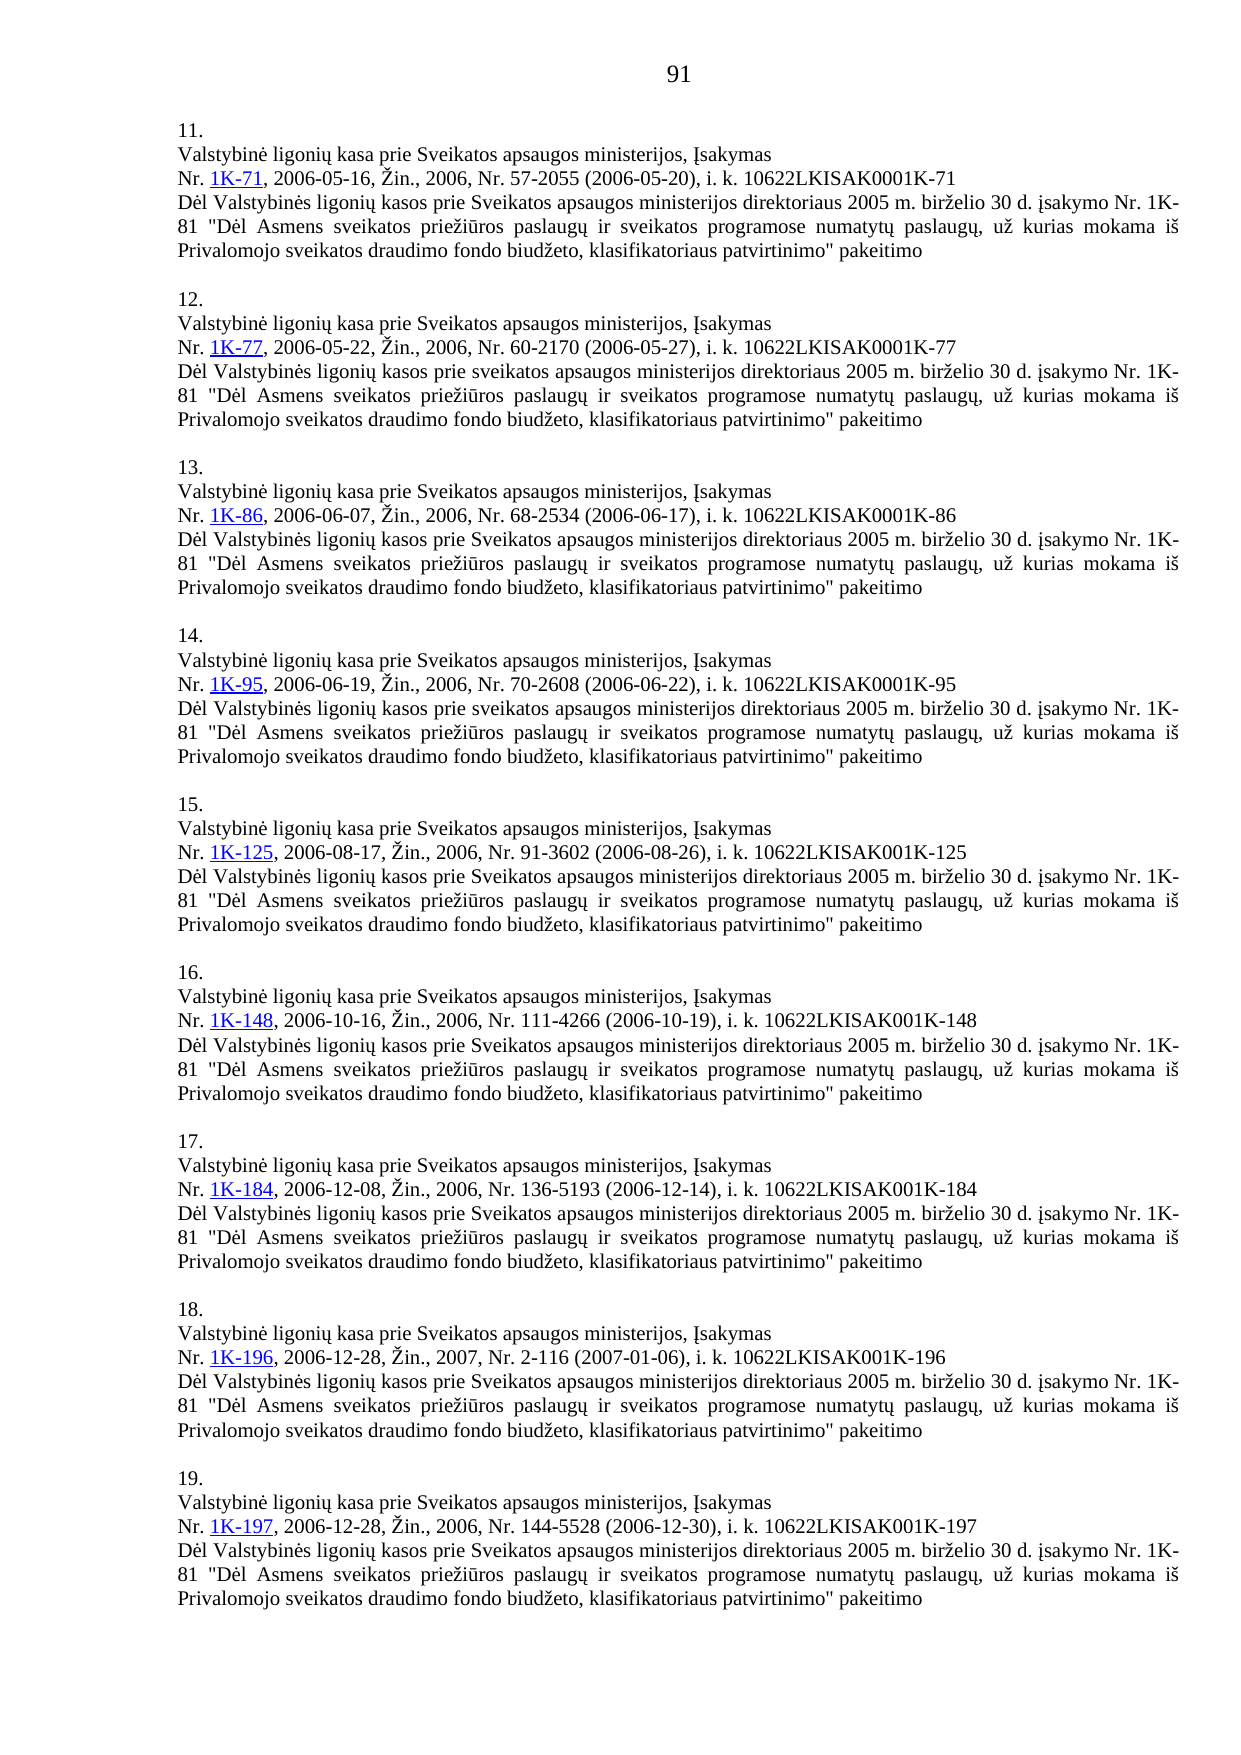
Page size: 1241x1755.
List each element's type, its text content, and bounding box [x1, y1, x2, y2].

text 15. [177, 792, 1181, 816]
text Valstybinė ligonių kasa prie Sveikatos apsaugos ministerijos, Įsakymas [177, 1490, 1181, 1514]
text 14. [177, 623, 1181, 647]
text 11. [177, 118, 1181, 142]
text 17. [177, 1129, 1181, 1153]
text 12. [177, 287, 1181, 311]
text Valstybinė ligonių kasa prie Sveikatos apsaugos ministerijos, Įsakymas [177, 984, 1181, 1008]
text 16. [177, 960, 1181, 984]
text Nr. 1K-71, 2006-05-16, Žin., 2006, Nr. 57-2055 (2006-05-20), i. k. 10622LKISAK0001K-71 [177, 166, 1181, 190]
text Dėl Valstybinės ligonių kasos prie Sveikatos apsaugos ministerijos direktoriaus 2005 m. birželio 30 d. įsakymo Nr. 1K-81 "Dėl Asmens sveikatos priežiūros paslaugų ir sveikatos programose numatytų paslaugų, už kurias mokama iš Privalomojo sveikatos draudimo fondo biudžeto, klasifikatoriaus patvirtinimo" pakeitimo [177, 864, 1181, 936]
text Valstybinė ligonių kasa prie Sveikatos apsaugos ministerijos, Įsakymas [177, 311, 1181, 335]
text Nr. 1K-184, 2006-12-08, Žin., 2006, Nr. 136-5193 (2006-12-14), i. k. 10622LKISAK001K-184 [177, 1177, 1181, 1201]
text Dėl Valstybinės ligonių kasos prie sveikatos apsaugos ministerijos direktoriaus 2005 m. birželio 30 d. įsakymo Nr. 1K-81 "Dėl Asmens sveikatos priežiūros paslaugų ir sveikatos programose numatytų paslaugų, už kurias mokama iš Privalomojo sveikatos draudimo fondo biudžeto, klasifikatoriaus patvirtinimo" pakeitimo [177, 359, 1181, 431]
text Dėl Valstybinės ligonių kasos prie Sveikatos apsaugos ministerijos direktoriaus 2005 m. birželio 30 d. įsakymo Nr. 1K-81 "Dėl Asmens sveikatos priežiūros paslaugų ir sveikatos programose numatytų paslaugų, už kurias mokama iš Privalomojo sveikatos draudimo fondo biudžeto, klasifikatoriaus patvirtinimo" pakeitimo [177, 1369, 1181, 1442]
text Nr. 1K-86, 2006-06-07, Žin., 2006, Nr. 68-2534 (2006-06-17), i. k. 10622LKISAK0001K-86 [177, 503, 1181, 527]
text Dėl Valstybinės ligonių kasos prie Sveikatos apsaugos ministerijos direktoriaus 2005 m. birželio 30 d. įsakymo Nr. 1K-81 "Dėl Asmens sveikatos priežiūros paslaugų ir sveikatos programose numatytų paslaugų, už kurias mokama iš Privalomojo sveikatos draudimo fondo biudžeto, klasifikatoriaus patvirtinimo" pakeitimo [177, 1201, 1181, 1273]
text Nr. 1K-77, 2006-05-22, Žin., 2006, Nr. 60-2170 (2006-05-27), i. k. 10622LKISAK0001K-77 [177, 335, 1181, 359]
text Dėl Valstybinės ligonių kasos prie sveikatos apsaugos ministerijos direktoriaus 2005 m. birželio 30 d. įsakymo Nr. 1K-81 "Dėl Asmens sveikatos priežiūros paslaugų ir sveikatos programose numatytų paslaugų, už kurias mokama iš Privalomojo sveikatos draudimo fondo biudžeto, klasifikatoriaus patvirtinimo" pakeitimo [177, 696, 1181, 768]
text Nr. 1K-95, 2006-06-19, Žin., 2006, Nr. 70-2608 (2006-06-22), i. k. 10622LKISAK0001K-95 [177, 672, 1181, 696]
text Dėl Valstybinės ligonių kasos prie Sveikatos apsaugos ministerijos direktoriaus 2005 m. birželio 30 d. įsakymo Nr. 1K-81 "Dėl Asmens sveikatos priežiūros paslaugų ir sveikatos programose numatytų paslaugų, už kurias mokama iš Privalomojo sveikatos draudimo fondo biudžeto, klasifikatoriaus patvirtinimo" pakeitimo [177, 1032, 1181, 1105]
text Nr. 1K-148, 2006-10-16, Žin., 2006, Nr. 111-4266 (2006-10-19), i. k. 10622LKISAK001K-148 [177, 1008, 1181, 1032]
text Valstybinė ligonių kasa prie Sveikatos apsaugos ministerijos, Įsakymas [177, 1321, 1181, 1345]
text Dėl Valstybinės ligonių kasos prie Sveikatos apsaugos ministerijos direktoriaus 2005 m. birželio 30 d. įsakymo Nr. 1K-81 "Dėl Asmens sveikatos priežiūros paslaugų ir sveikatos programose numatytų paslaugų, už kurias mokama iš Privalomojo sveikatos draudimo fondo biudžeto, klasifikatoriaus patvirtinimo" pakeitimo [177, 527, 1181, 599]
text Valstybinė ligonių kasa prie Sveikatos apsaugos ministerijos, Įsakymas [177, 479, 1181, 503]
text 19. [177, 1466, 1181, 1490]
text Nr. 1K-125, 2006-08-17, Žin., 2006, Nr. 91-3602 (2006-08-26), i. k. 10622LKISAK001K-125 [177, 840, 1181, 864]
text Dėl Valstybinės ligonių kasos prie Sveikatos apsaugos ministerijos direktoriaus 2005 m. birželio 30 d. įsakymo Nr. 1K-81 "Dėl Asmens sveikatos priežiūros paslaugų ir sveikatos programose numatytų paslaugų, už kurias mokama iš Privalomojo sveikatos draudimo fondo biudžeto, klasifikatoriaus patvirtinimo" pakeitimo [177, 1538, 1181, 1610]
text Nr. 1K-196, 2006-12-28, Žin., 2007, Nr. 2-116 (2007-01-06), i. k. 10622LKISAK001K-196 [177, 1345, 1181, 1369]
text 13. [177, 455, 1181, 479]
text Valstybinė ligonių kasa prie Sveikatos apsaugos ministerijos, Įsakymas [177, 816, 1181, 840]
text Nr. 1K-197, 2006-12-28, Žin., 2006, Nr. 144-5528 (2006-12-30), i. k. 10622LKISAK001K-197 [177, 1514, 1181, 1538]
text Valstybinė ligonių kasa prie Sveikatos apsaugos ministerijos, Įsakymas [177, 647, 1181, 672]
text 18. [177, 1297, 1181, 1321]
text Valstybinė ligonių kasa prie Sveikatos apsaugos ministerijos, Įsakymas [177, 142, 1181, 166]
text Dėl Valstybinės ligonių kasos prie Sveikatos apsaugos ministerijos direktoriaus 2005 m. birželio 30 d. įsakymo Nr. 1K-81 "Dėl Asmens sveikatos priežiūros paslaugų ir sveikatos programose numatytų paslaugų, už kurias mokama iš Privalomojo sveikatos draudimo fondo biudžeto, klasifikatoriaus patvirtinimo" pakeitimo [177, 190, 1181, 262]
text Valstybinė ligonių kasa prie Sveikatos apsaugos ministerijos, Įsakymas [177, 1153, 1181, 1177]
